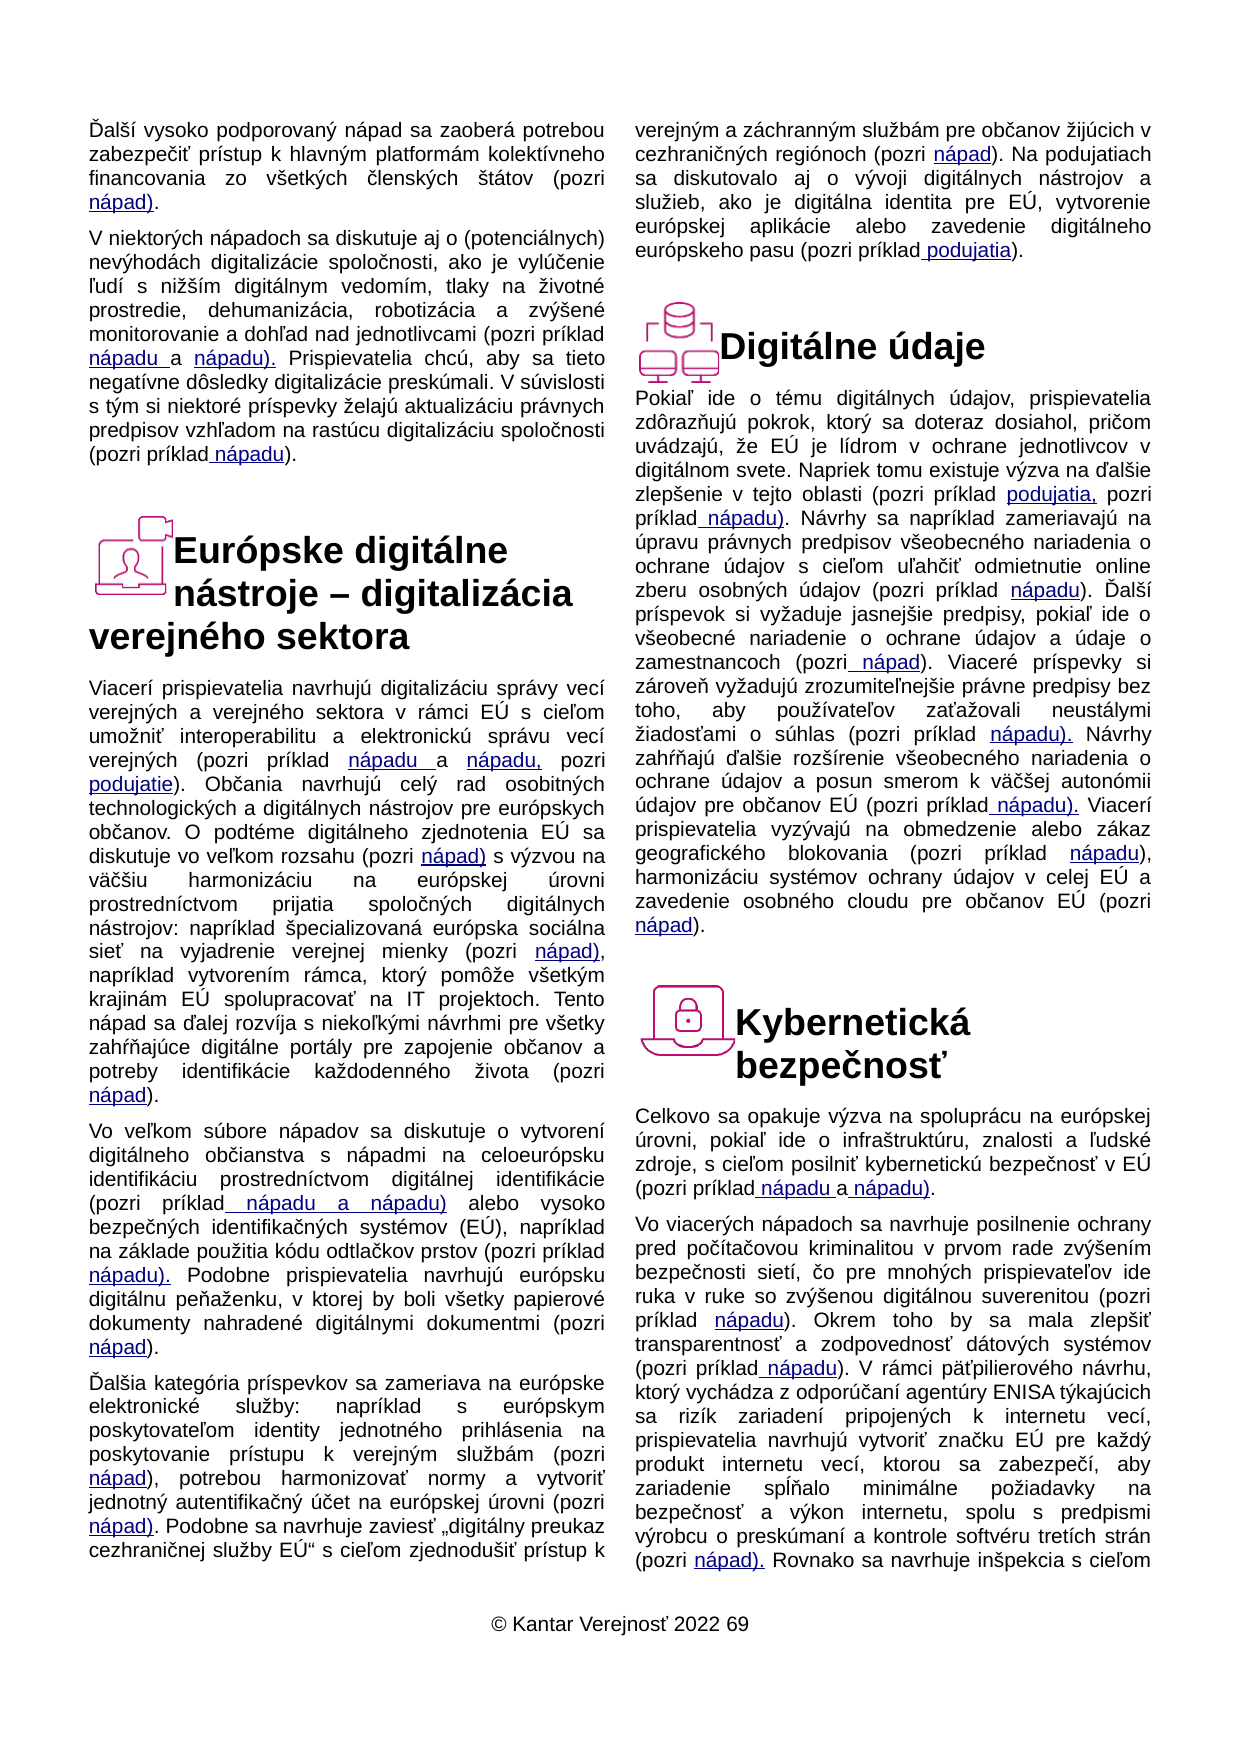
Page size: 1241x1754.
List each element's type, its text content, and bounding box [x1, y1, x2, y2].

text Ďalší vysoko podporovaný nápad sa zaoberá potrebou zabezpečiť prístup k hlavným platformám kolektívneho financovania zo všetkých členských štátov (pozri nápad). [88, 118, 605, 214]
text verejným a záchranným službám pre občanov žijúcich v cezhraničných regiónoch (pozri nápad). Na podujatiach sa diskutovalo aj o vývoji digitálnych nástrojov a služieb, ako je digitálna identita pre EÚ, vytvorenie európskej aplikácie alebo zavedenie digitálneho európskeho pasu (pozri príklad podujatia). [635, 118, 1152, 262]
picture [640, 985, 736, 1056]
text Ďalšia kategória príspevkov sa zameriava na európske elektronické služby: napríklad s európskym poskytovateľom identity jednotného prihlásenia na poskytovanie prístupu k verejným službám (pozri nápad), potrebou harmonizovať normy a vytvoriť jednotný autentifikačný účet na európskej úrovni (pozri nápad). Podobne sa navrhuje zaviesť „digitálny preukaz cezhraničnej služby EÚ“ s cieľom zjednodušiť prístup k [88, 1370, 605, 1562]
text Pokiaľ ide o tému digitálnych údajov, prispievatelia zdôrazňujú pokrok, ktorý sa doteraz dosiahol, pričom uvádzajú, že EÚ je lídrom v ochrane jednotlivcov v digitálnom svete. Napriek tomu existuje výzva na ďalšie zlepšenie v tejto oblasti (pozri príklad podujatia, pozri príklad nápadu). Návrhy sa napríklad zameriavajú na úpravu právnych predpisov všeobecného nariadenia o ochrane údajov s cieľom uľahčiť odmietnutie online zberu osobných údajov (pozri príklad nápadu). Ďalší príspevok si vyžaduje jasnejšie predpisy, pokiaľ ide o všeobecné nariadenie o ochrane údajov a údaje o zamestnancoch (pozri nápad). Viaceré príspevky si zároveň vyžadujú zrozumiteľnejšie právne predpisy bez toho, aby používateľov zaťažovali neustálymi žiadosťami o súhlas (pozri príklad nápadu). Návrhy zahŕňajú ďalšie rozšírenie všeobecného nariadenia o ochrane údajov a posun smerom k väčšej autonómii údajov pre občanov EÚ (pozri príklad nápadu). Viacerí prispievatelia vyzývajú na obmedzenie alebo zákaz geografického blokovania (pozri príklad nápadu), harmonizáciu systémov ochrany údajov v celej EÚ a zavedenie osobného cloudu pre občanov EÚ (pozri nápad). [635, 386, 1152, 937]
subtitle Kybernetická bezpečnosť [635, 1056, 1152, 1086]
text Viacerí prispievatelia navrhujú digitalizáciu správy vecí verejných a verejného sektora v rámci EÚ s cieľom umožniť interoperabilitu a elektronickú správu vecí verejných (pozri príklad nápadu a nápadu, pozri podujatie). Občania navrhujú celý rad osobitných technologických a digitálnych nástrojov pre európskych občanov. O podtéme digitálneho zjednotenia EÚ sa diskutuje vo veľkom rozsahu (pozri nápad) s výzvou na väčšiu harmonizáciu na európskej úrovni prostredníctvom prijatia spoločných digitálnych nástrojov: napríklad špecializovaná európska sociálna sieť na vyjadrenie verejnej mienky (pozri nápad), napríklad vytvorením rámca, ktorý pomôže všetkým krajinám EÚ spolupracovať na IT projektoch. Tento nápad sa ďalej rozvíja s niekoľkými návrhmi pre všetky zahŕňajúce digitálne portály pre zapojenie občanov a potreby identifikácie každodenného života (pozri nápad). [88, 676, 605, 1107]
text V niektorých nápadoch sa diskutuje aj o (potenciálnych) nevýhodách digitalizácie spoločnosti, ako je vylúčenie ľudí s nižším digitálnym vedomím, tlaky na životné prostredie, dehumanizácia, robotizácia a zvýšené monitorovanie a dohľad nad jednotlivcami (pozri príklad nápadu a nápadu). Prispievatelia chcú, aby sa tieto negatívne dôsledky digitalizácie preskúmali. V súvislosti s tým si niektoré príspevky želajú aktualizáciu právnych predpisov vzhľadom na rastúcu digitalizáciu spoločnosti (pozri príklad nápadu). [88, 226, 605, 465]
subtitle Digitálne údaje [720, 324, 1152, 368]
text Vo veľkom súbore nápadov sa diskutuje o vytvorení digitálneho občianstva s nápadmi na celoeurópsku identifikáciu prostredníctvom digitálnej identifikácie (pozri príklad nápadu a nápadu) alebo vysoko bezpečných identifikačných systémov (EÚ), napríklad na základe použitia kódu odtlačkov prstov (pozri príklad nápadu). Podobne prispievatelia navrhujú európsku digitálnu peňaženku, v ktorej by boli všetky papierové dokumenty nahradené digitálnymi dokumentmi (pozri nápad). [88, 1119, 605, 1358]
text Vo viacerých nápadoch sa navrhuje posilnenie ochrany pred počítačovou kriminalitou v prvom rade zvýšením bezpečnosti sietí, čo pre mnohých prispievateľov ide ruka v ruke so zvýšenou digitálnou suverenitou (pozri príklad nápadu). Okrem toho by sa mala zlepšiť transparentnosť a zodpovednosť dátových systémov (pozri príklad nápadu). V rámci päťpilierového návrhu, ktorý vychádza z odporúčaní agentúry ENISA týkajúcich sa rizík zariadení pripojených k internetu vecí, prispievatelia navrhujú vytvoriť značku EÚ pre každý produkt internetu vecí, ktorou sa zabezpečí, aby zariadenie spĺňalo minimálne požiadavky na bezpečnosť a výkon internetu, spolu s predpismi výrobcu o preskúmaní a kontrole softvéru tretích strán (pozri nápad). Rovnako sa navrhuje inšpekcia s cieľom [635, 1212, 1152, 1571]
picture [95, 516, 173, 595]
text Celkovo sa opakuje výzva na spoluprácu na európskej úrovni, pokiaľ ide o infraštruktúru, znalosti a ľudské zdroje, s cieľom posilniť kybernetickú bezpečnosť v EÚ (pozri príklad nápadu a nápadu). [635, 1104, 1152, 1200]
picture [639, 302, 720, 383]
subtitle Európske digitálne nástroje – digitalizácia verejného sektora [88, 595, 605, 657]
